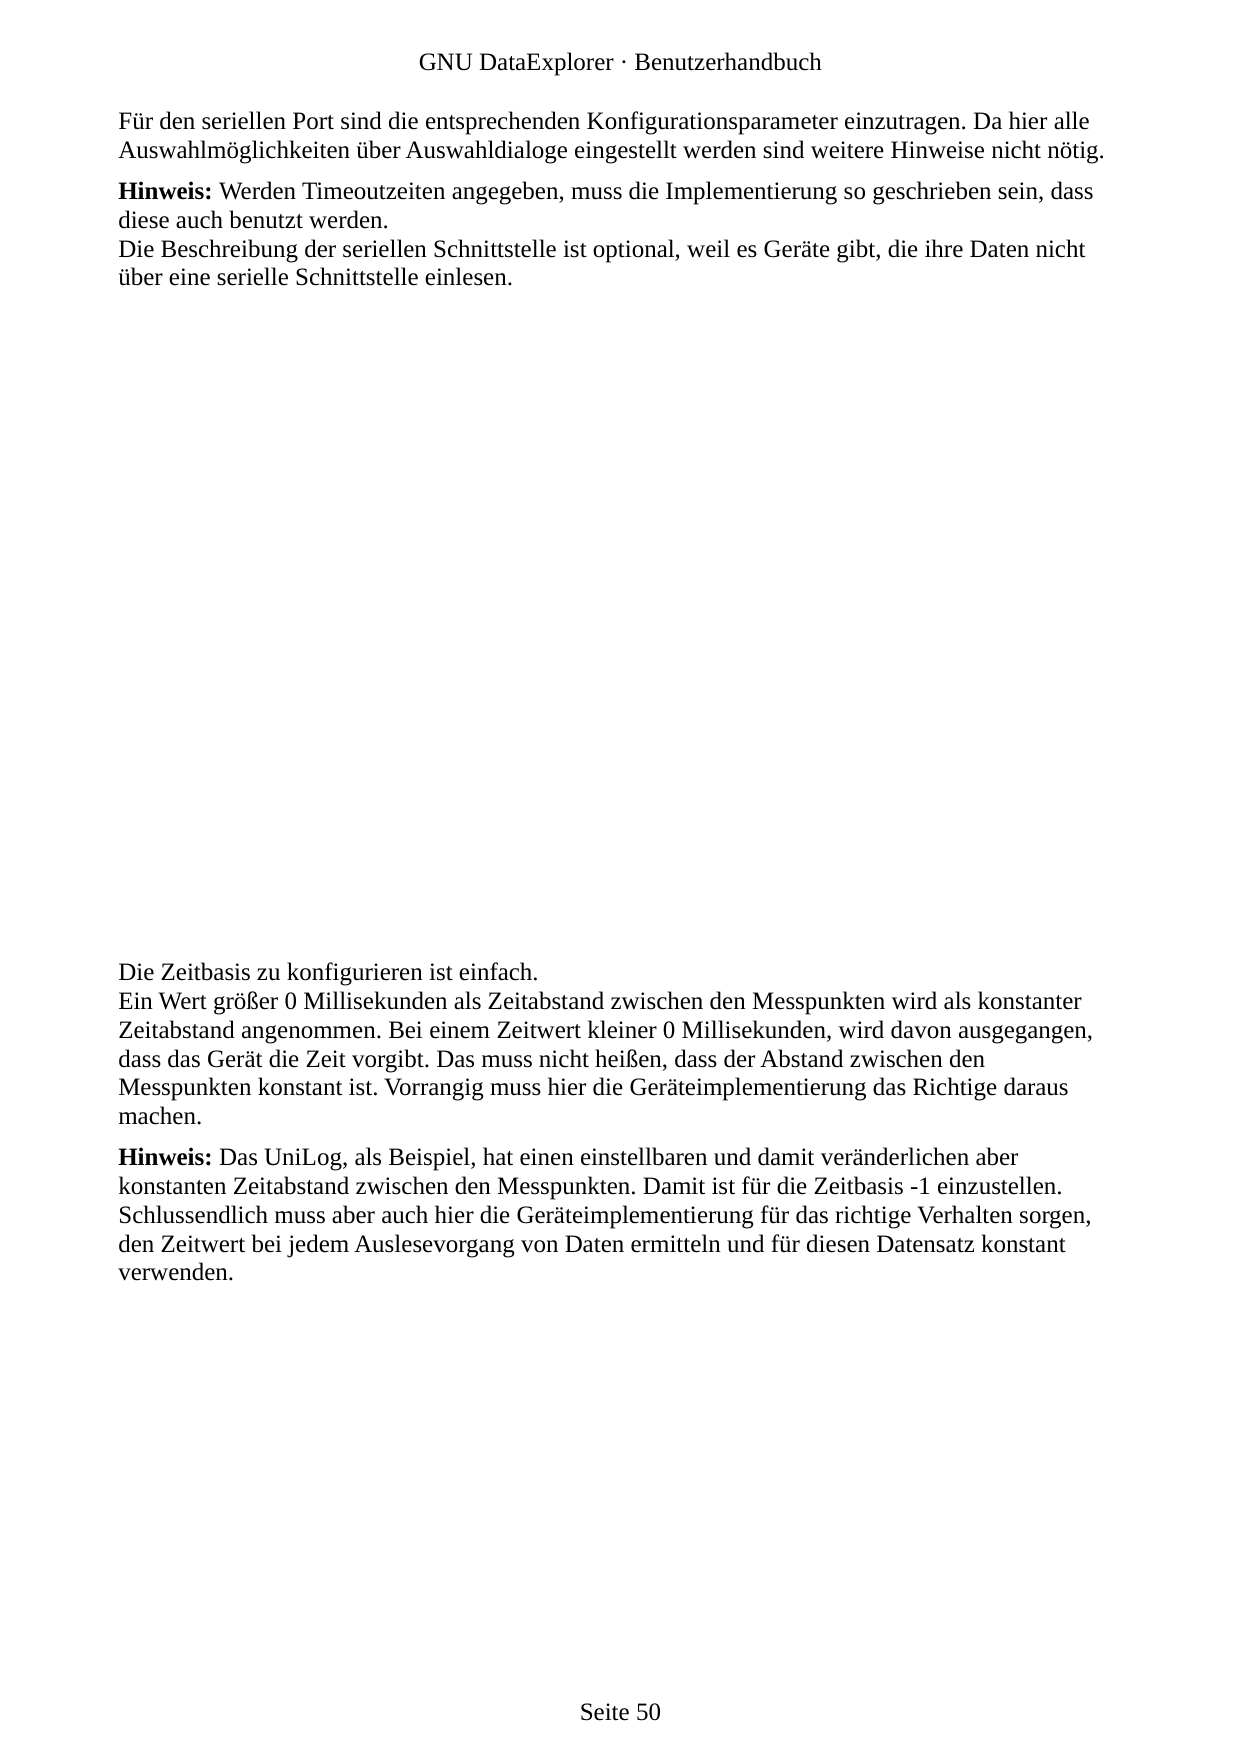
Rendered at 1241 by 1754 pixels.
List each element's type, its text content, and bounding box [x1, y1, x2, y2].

text Hinweis: Das UniLog, als Beispiel, hat einen einstellbaren und damit veränderlichen aber konstanten Zeitabstand zwischen den Messpunkten. Damit ist für die Zeitbasis -1 einzustellen. Schlussendlich muss aber auch hier die Geräteimplementierung für das richtige Verhalten sorgen, den Zeitwert bei jedem Auslesevorgang von Daten ermitteln und für diesen Datensatz konstant verwenden. [118, 1142, 1122, 1545]
text Für den seriellen Port sind die entsprechenden Konfigurationsparameter einzutragen. Da hier alle Auswahlmöglichkeiten über Auswahldialoge eingestellt werden sind weitere Hinweise nicht nötig. [118, 106, 1122, 164]
text Hinweis: Werden Timeoutzeiten angegeben, muss die Implementierung so geschrieben sein, dass diese auch benutzt werden. Die Beschreibung der seriellen Schnittstelle ist optional, weil es Geräte gibt, die ihre Daten nicht über eine serielle Schnittstelle einlesen. [118, 176, 1122, 291]
text Die Zeitbasis zu konfigurieren ist einfach. Ein Wert größer 0 Millisekunden als Zeitabstand zwischen den Messpunkten wird als konstanter Zeitabstand angenommen. Bei einem Zeitwert kleiner 0 Millisekunden, wird davon ausgegangen, dass das Gerät die Zeit vorgibt. Das muss nicht heißen, dass der Abstand zwischen den Messpunkten konstant ist. Vorrangig muss hier die Geräteimplementierung das Richtige daraus machen. [118, 957, 1122, 1130]
